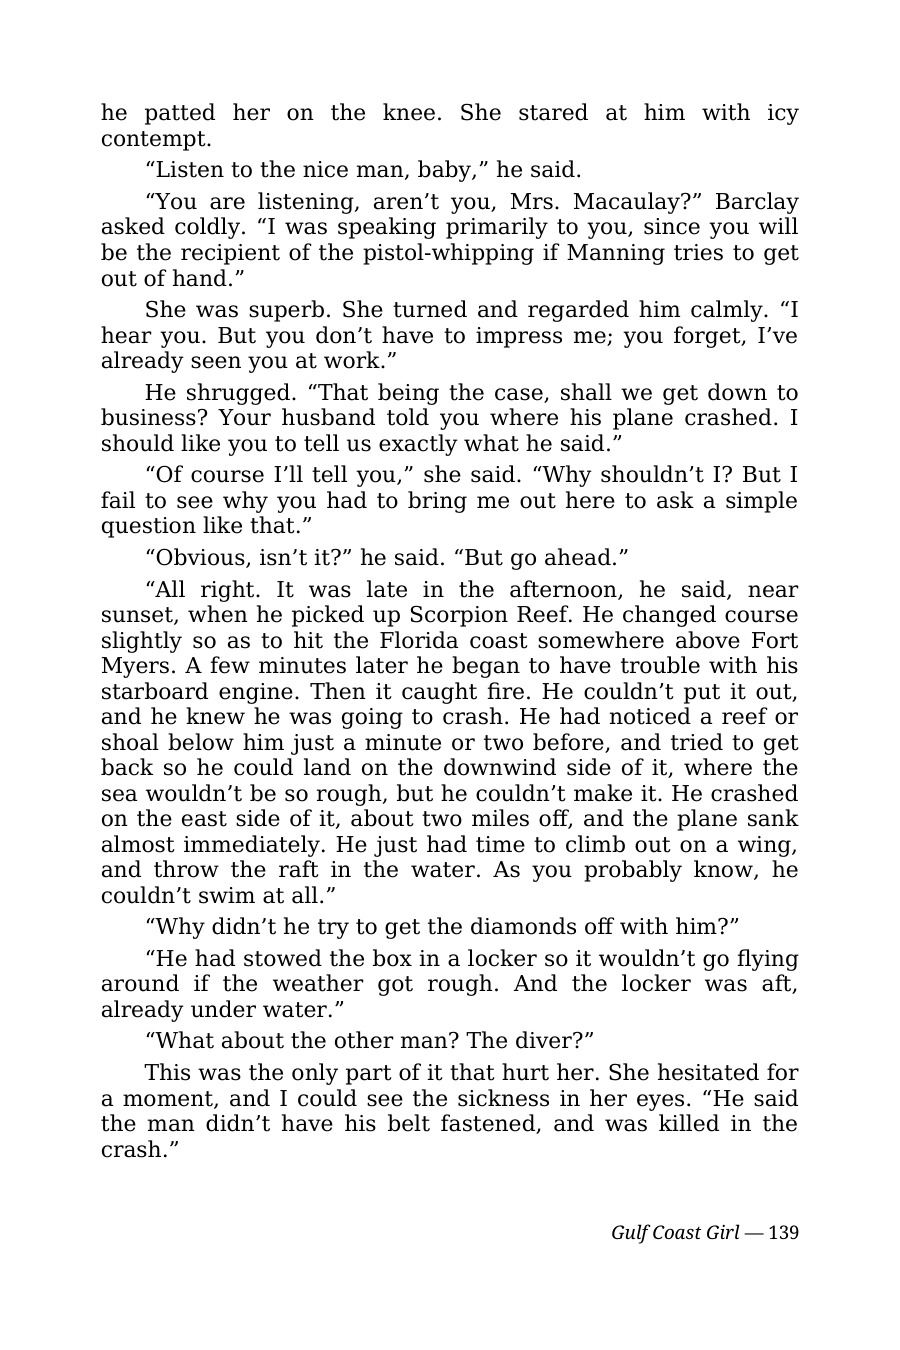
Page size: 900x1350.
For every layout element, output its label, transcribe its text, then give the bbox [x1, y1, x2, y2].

text “He had stowed the box in a locker so it wouldn’t go flying around if the weather got rough. And the locker was aft, already under water.” [101, 946, 799, 1023]
text She was superb. She turned and regarded him calmly. “I hear you. But you don’t have to impress me; you forget, I’ve already seen you at work.” [101, 297, 799, 374]
text he patted her on the knee. She stared at him with icy contempt. [101, 101, 799, 152]
text “Of course I’ll tell you,” she said. “Why shouldn’t I? But I fail to see why you had to bring me out here to ask a simple question like that.” [101, 462, 799, 539]
text “You are listening, aren’t you, Mrs. Macaulay?” Barclay asked coldly. “I was speaking primarily to you, since you will be the recipient of the pistol-whipping if Manning tries to get out of hand.” [101, 189, 799, 291]
text “What about the other man? The diver?” [101, 1029, 799, 1054]
text “Obvious, isn’t it?” he said. “But go ahead.” [101, 545, 799, 571]
text “Why didn’t he try to get the diamonds off with him?” [101, 914, 799, 940]
text He shrugged. “That being the case, shall we get down to business? Your husband told you where his plane crashed. I should like you to tell us exactly what he said.” [101, 380, 799, 456]
text This was the only part of it that hurt her. She hesitated for a moment, and I could see the sickness in her eyes. “He said the man didn’t have his belt fastened, and was killed in the crash.” [101, 1060, 799, 1162]
text “All right. It was late in the afternoon, he said, near sunset, when he picked up Scorpion Reef. He changed course slightly so as to hit the Florida coast somewhere above Fort Myers. A few minutes later he began to have trouble with his starboard engine. Then it caught fire. He couldn’t put it out, and he knew he was going to crash. He had noticed a reef or shoal below him just a minute or two before, and tried to get back so he could land on the downwind side of it, where the sea wouldn’t be so rough, but he couldn’t make it. He crashed on the east side of it, about two miles off, and the plane sank almost immediately. He just had time to climb out on a wing, and throw the raft in the water. As you probably know, he couldn’t swim at all.” [101, 577, 799, 908]
text “Listen to the nice man, baby,” he said. [101, 158, 799, 183]
